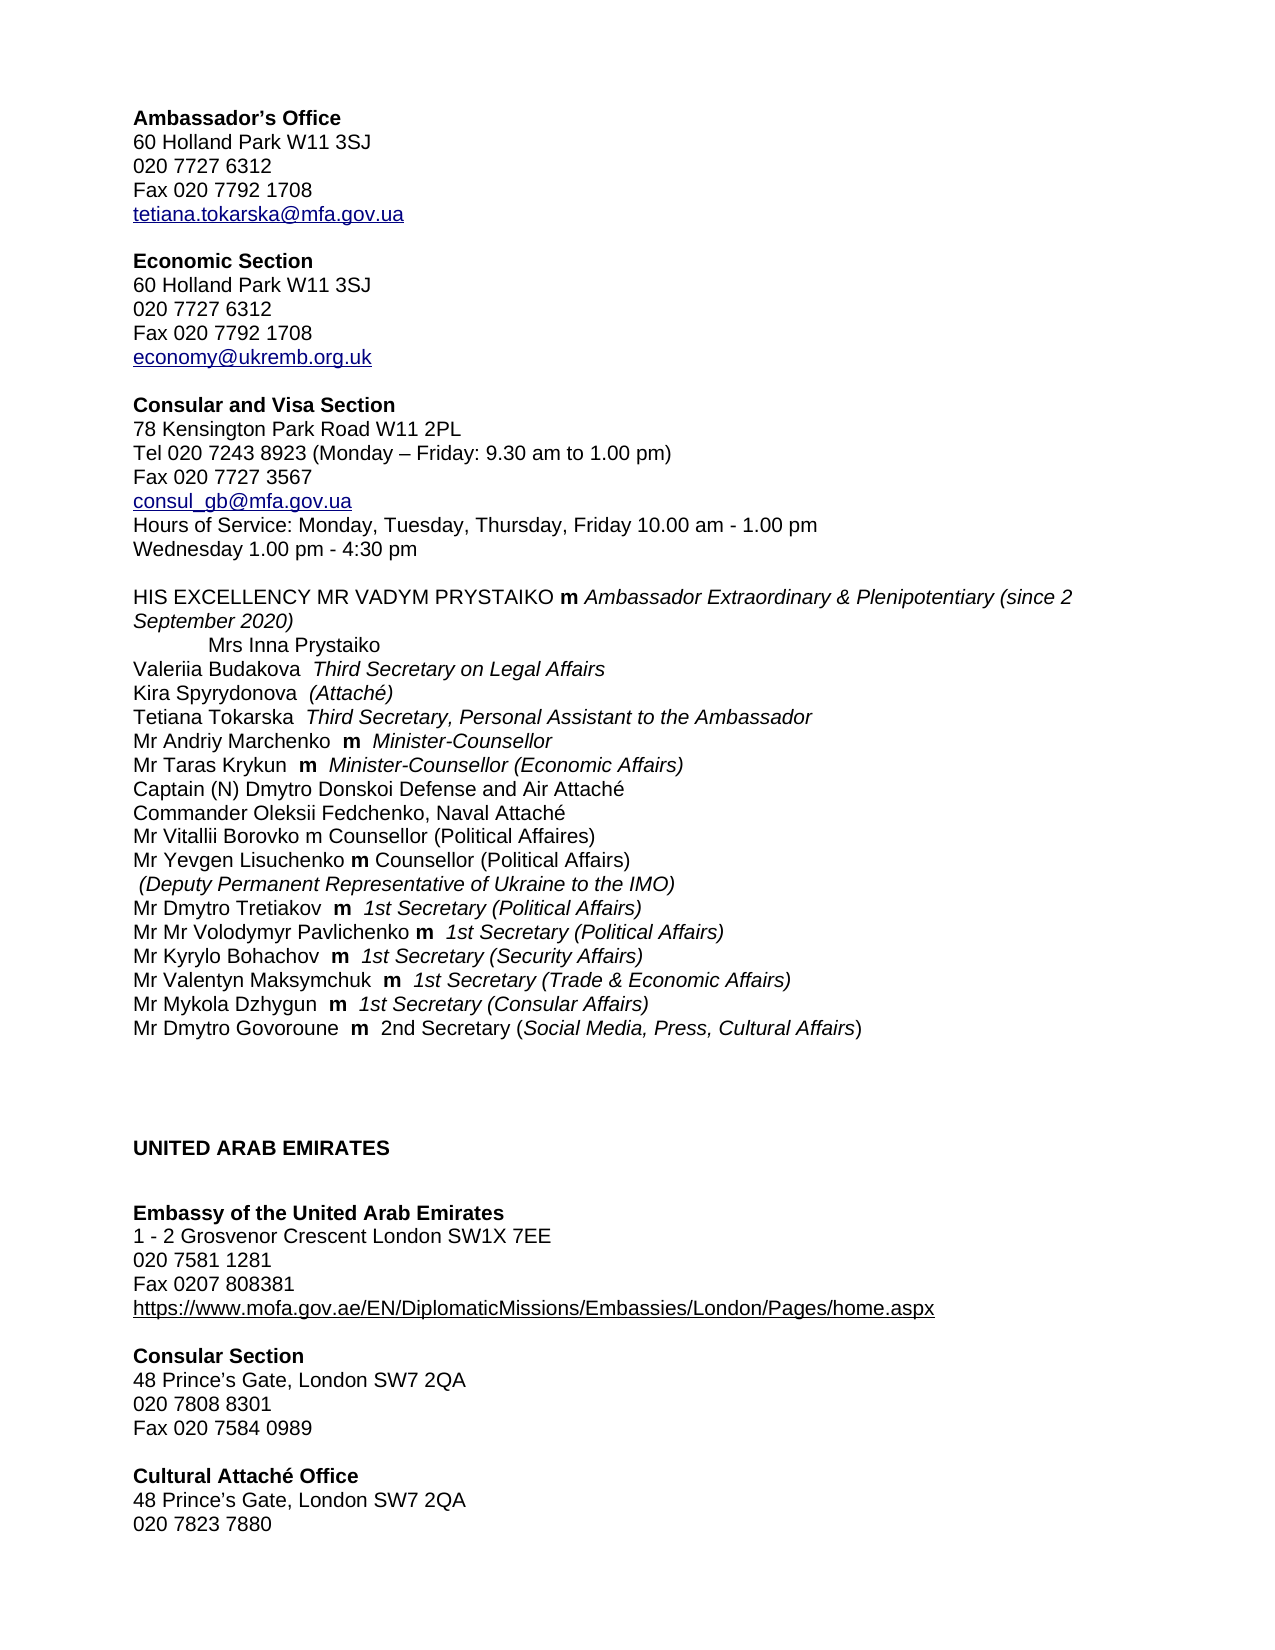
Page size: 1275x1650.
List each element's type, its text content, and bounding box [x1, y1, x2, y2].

text Tel 020 7243 8923 (Monday – Friday: 9.30 am to 1.00 pm) [133, 441, 1181, 465]
text consul_gb@mfa.gov.ua [133, 489, 1181, 513]
text Hours of Service: Monday, Tuesday, Thursday, Friday 10.00 am - 1.00 pm [133, 513, 1181, 537]
text tetiana.tokarska@mfa.gov.ua [133, 201, 1181, 225]
text Cultural Attaché Office [133, 1464, 1181, 1488]
text Wednesday 1.00 pm - 4:30 pm [133, 537, 1181, 561]
text Fax 020 7792 1708 [133, 177, 1181, 201]
text Consular Section [133, 1344, 1181, 1368]
text 78 Kensington Park Road W11 2PL [133, 417, 1181, 441]
text Fax 020 7792 1708 [133, 321, 1181, 345]
text Mr Yevgen Lisuchenko m Counsellor (Political Affairs) [133, 848, 1181, 872]
text Mr Kyrylo Bohachov m 1st Secretary (Security Affairs) [133, 944, 1181, 968]
text Mr Valentyn Maksymchuk m 1st Secretary (Trade & Economic Affairs) [133, 968, 1181, 992]
text (Deputy Permanent Representative of Ukraine to the IMO) [133, 872, 1181, 896]
text Mr Mykola Dzhygun m 1st Secretary (Consular Affairs) [133, 992, 1181, 1016]
text 48 Prince’s Gate, London SW7 2QA [133, 1368, 1181, 1392]
text Economic Section [133, 249, 1181, 273]
text Embassy of the United Arab Emirates [133, 1200, 1181, 1224]
text 020 7808 8301 [133, 1392, 1181, 1416]
text 020 7727 6312 [133, 153, 1181, 177]
text https://www.mofa.gov.ae/EN/DiplomaticMissions/Embassies/London/Pages/home.aspx [133, 1296, 1181, 1320]
text Mr Mr Volodymyr Pavlichenko m 1st Secretary (Political Affairs) [133, 920, 1181, 944]
text 60 Holland Park W11 3SJ [133, 273, 1181, 297]
text 48 Prince’s Gate, London SW7 2QA [133, 1488, 1181, 1512]
text HIS EXCELLENCY MR VADYM PRYSTAIKO m Ambassador Extraordinary & Plenipotentiary (since 2 September 2020) [133, 585, 1181, 633]
text Kira Spyrydonova (Attaché) [133, 681, 1181, 704]
text Fax 0207 808381 [133, 1272, 1181, 1296]
text Fax 020 7727 3567 [133, 465, 1181, 489]
text Mr Vitallii Borovko m Counsellor (Political Affaires) [133, 824, 1181, 848]
text Mr Dmytro Tretiakov m 1st Secretary (Political Affairs) [133, 896, 1181, 920]
text Fax 020 7584 0989 [133, 1416, 1181, 1440]
text 020 7581 1281 [133, 1248, 1181, 1272]
text Mr Andriy Marchenko m Minister-Counsellor [133, 728, 1181, 752]
text 60 Holland Park W11 3SJ [133, 129, 1181, 153]
text Captain (N) Dmytro Donskoi Defense and Air Attaché [133, 776, 1181, 800]
text Consular and Visa Section [133, 393, 1181, 417]
text Ambassador’s Office [133, 106, 1181, 129]
text 1 - 2 Grosvenor Crescent London SW1X 7EE [133, 1224, 1181, 1248]
text UNITED ARAB EMIRATES [133, 1136, 1181, 1160]
text Commander Oleksii Fedchenko, Naval Attaché [133, 800, 1181, 824]
text Mrs Inna Prystaiko [133, 633, 1181, 657]
text 020 7727 6312 [133, 297, 1181, 321]
text economy@ukremb.org.uk [133, 345, 1181, 369]
text Tetiana Tokarska Third Secretary, Personal Assistant to the Ambassador [133, 704, 1181, 728]
text 020 7823 7880 [133, 1512, 1181, 1536]
text Mr Taras Krykun m Minister-Counsellor (Economic Affairs) [133, 752, 1181, 776]
text Mr Dmytro Govoroune m 2nd Secretary (Social Media, Press, Cultural Affairs) [133, 1016, 1181, 1040]
text Valeriia Budakova Third Secretary on Legal Affairs [133, 657, 1181, 681]
